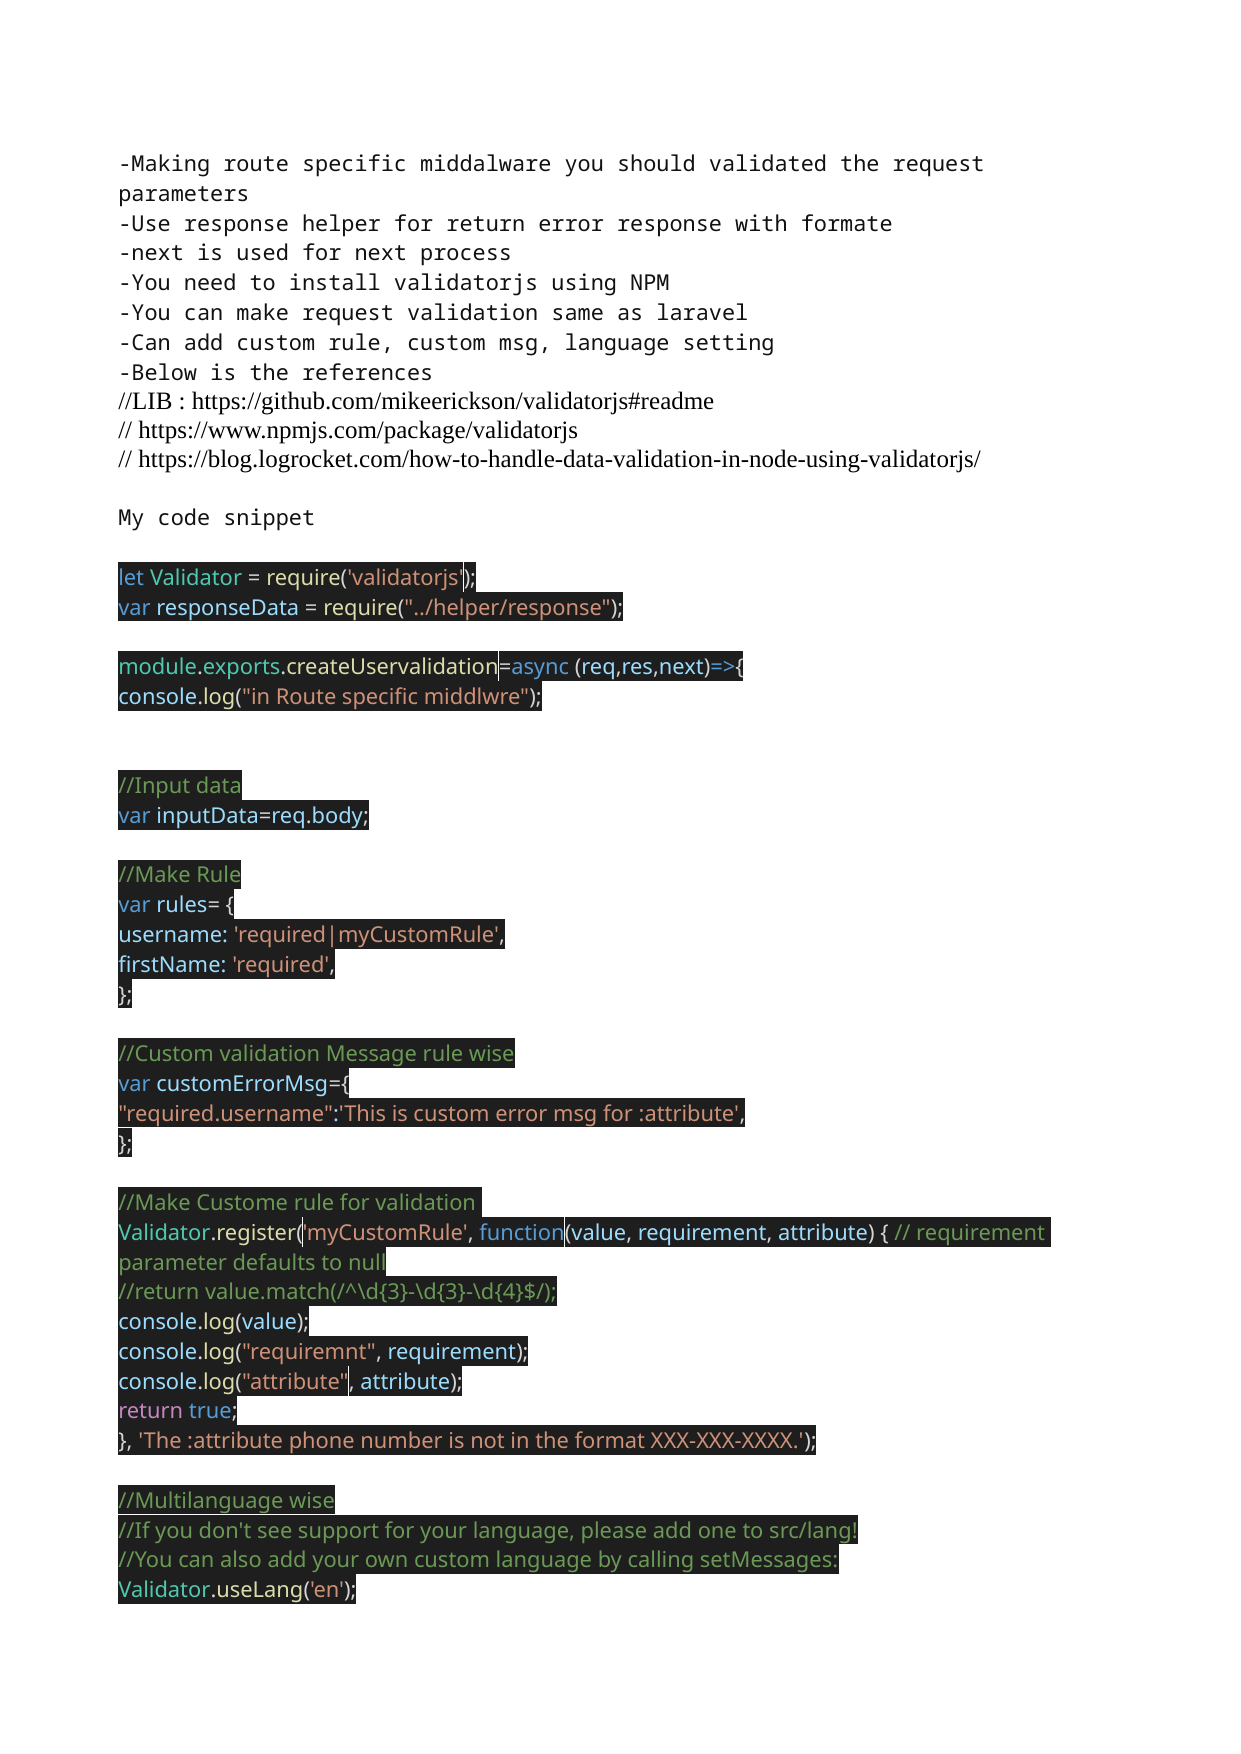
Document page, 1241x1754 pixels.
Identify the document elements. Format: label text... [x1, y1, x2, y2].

text "required.username":'This is custom error msg for :attribute', [118, 1098, 1122, 1127]
text console.log("requiremnt", requirement); [118, 1336, 1122, 1366]
text console.log(value); [118, 1306, 1122, 1336]
text -Use response helper for return error response with formate [118, 207, 1122, 237]
text //Input data [118, 770, 1122, 800]
text //Custom validation Message rule wise [118, 1038, 1122, 1068]
text //If you don't see support for your language, please add one to src/lang! [118, 1514, 1122, 1544]
text var customErrorMsg={ [118, 1068, 1122, 1098]
text var rules= { [118, 889, 1122, 919]
text -You can make request validation same as laravel [118, 297, 1122, 327]
text Validator.useLang('en'); [118, 1574, 1122, 1604]
text firstName: 'required', [118, 949, 1122, 979]
text // https://blog.logrocket.com/how-to-handle-data-validation-in-node-using-validatorjs/ [118, 444, 1122, 472]
text var responseData = require("../helper/response"); [118, 592, 1122, 621]
text -Below is the references [118, 356, 1122, 386]
text -Can add custom rule, custom msg, language setting [118, 327, 1122, 356]
text }; [118, 1127, 1122, 1157]
text // https://www.npmjs.com/package/validatorjs [118, 415, 1122, 444]
text var inputData=req.body; [118, 800, 1122, 830]
text //return value.match(/^\d{3}-\d{3}-\d{4}$/); [118, 1276, 1122, 1306]
text //Make Rule [118, 859, 1122, 889]
text My code snippet [118, 502, 1122, 532]
text -You need to install validatorjs using NPM [118, 267, 1122, 297]
text username: 'required|myCustomRule', [118, 919, 1122, 949]
text }, 'The :attribute phone number is not in the format XXX-XXX-XXXX.'); [118, 1425, 1122, 1455]
text }; [118, 979, 1122, 1008]
text module.exports.createUservalidation=async (req,res,next)=>{ [118, 651, 1122, 681]
text let Validator = require('validatorjs'); [118, 562, 1122, 592]
text return true; [118, 1396, 1122, 1425]
text Validator.register('myCustomRule', function(value, requirement, attribute) { // requirement parameter defaults to null [118, 1217, 1122, 1276]
text -next is used for next process [118, 237, 1122, 267]
text //LIB : https://github.com/mikeerickson/validatorjs#readme [118, 386, 1122, 415]
text -Making route specific middalware you should validated the request parameters [118, 148, 1122, 207]
text console.log("attribute", attribute); [118, 1366, 1122, 1396]
text //Multilanguage wise [118, 1485, 1122, 1514]
text //Make Custome rule for validation [118, 1187, 1122, 1217]
text console.log("in Route specific middlwre"); [118, 681, 1122, 711]
text //You can also add your own custom language by calling setMessages: [118, 1544, 1122, 1574]
